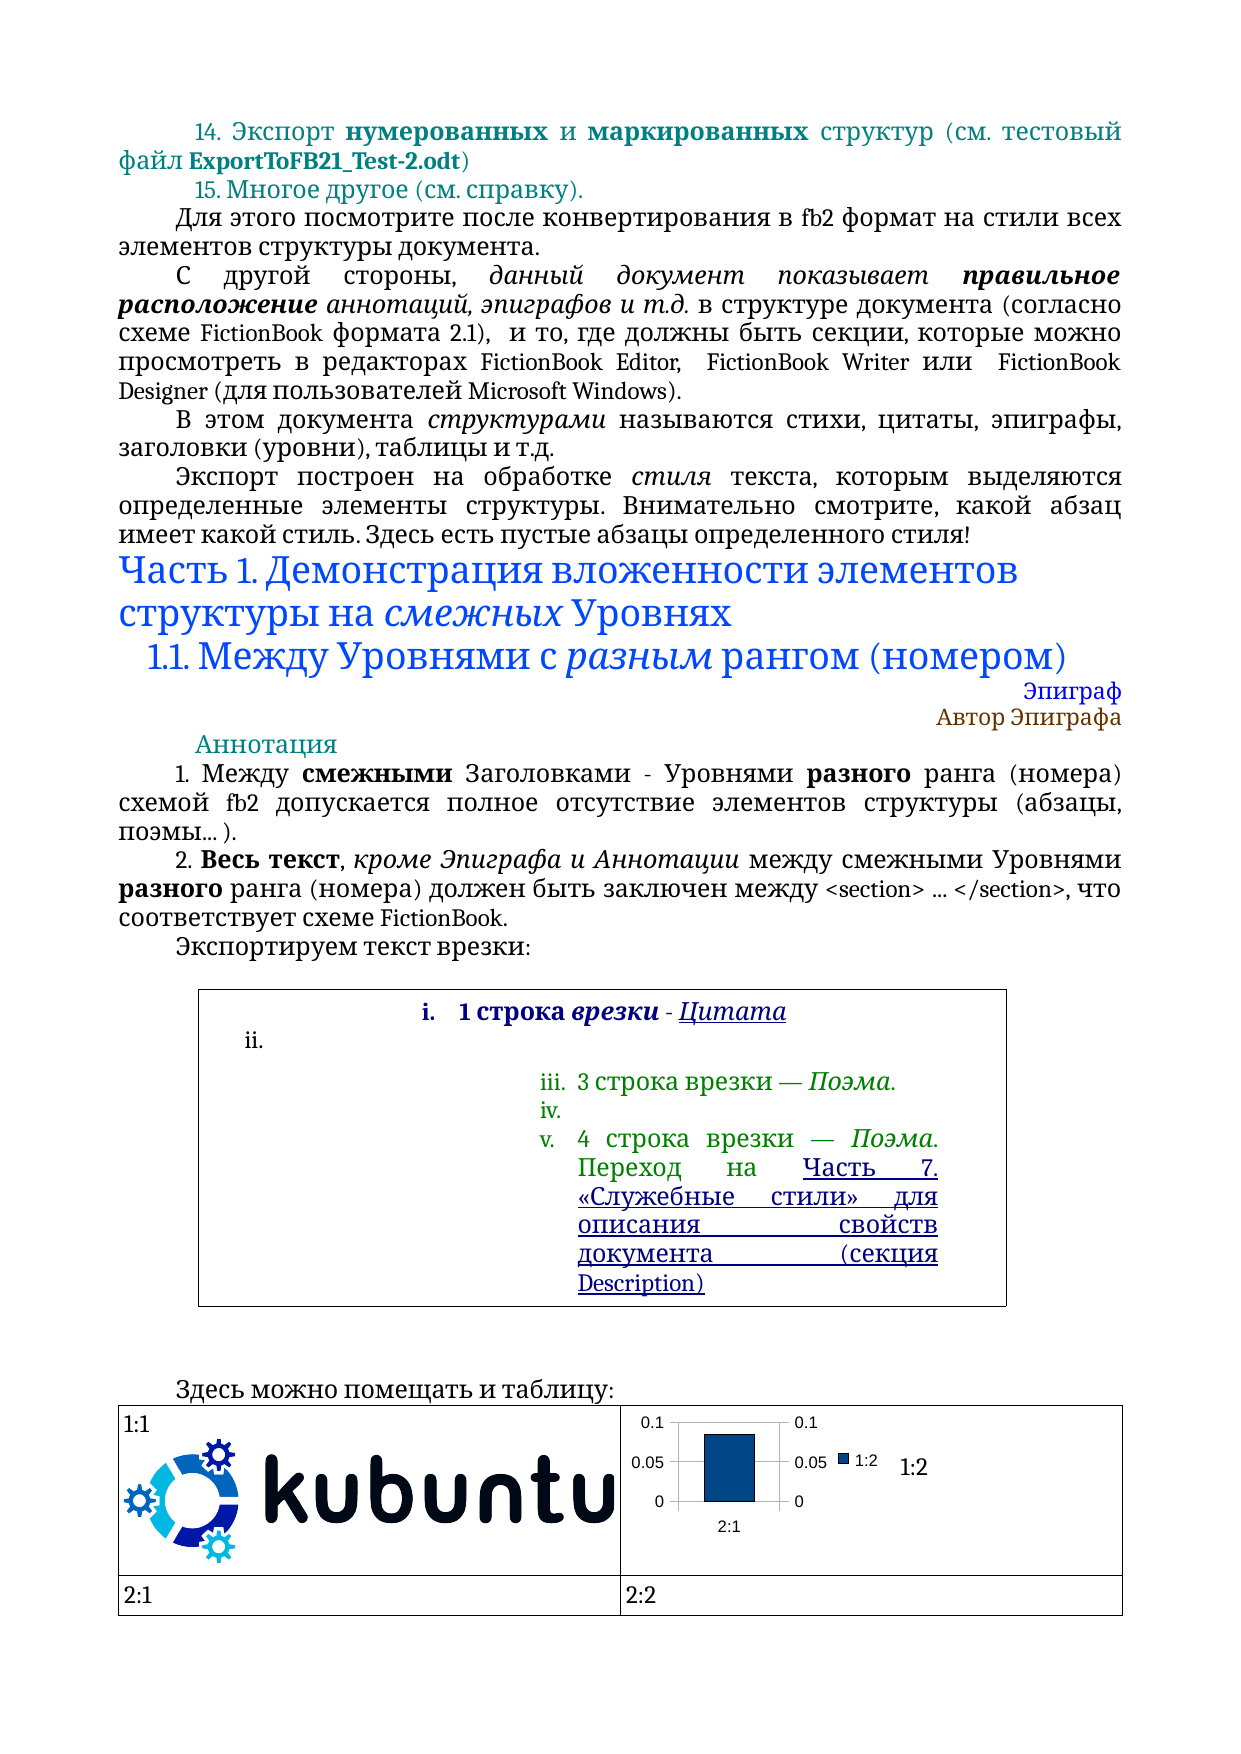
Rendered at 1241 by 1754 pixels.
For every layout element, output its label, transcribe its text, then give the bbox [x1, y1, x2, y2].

picture [123, 1439, 615, 1563]
list 1 строка врезки - Цитата [422, 997, 820, 1026]
text 1. Между смежными Заголовками - Уровнями разного ранга (номера) схемой fb2 допускается полное отсутствие элементов структуры (абзацы, поэмы... ). [118, 760, 1122, 846]
text Экспорт построен на обработке стиля текста, которым выделяются определенные элементы структуры. Внимательно смотрите, какой абзац имеет какой стиль. Здесь есть пустые абзацы определенного стиля! [118, 463, 1122, 549]
text Эпиграф [472, 679, 1122, 705]
text С другой стороны, данный документ показывает правильное расположение аннотаций, эпиграфов и т.д. в структуре документа (согласно схеме FictionBook формата 2.1), и то, где должны быть секции, которые можно просмотреть в редакторах FictionBook Editor, FictionBook Writer или FictionBook Designer (для пользователей Microsoft Windows). [118, 262, 1122, 406]
text Здесь можно помещать и таблицу: [118, 1376, 1122, 1404]
text 15. Многое другое (см. справку). [118, 176, 1122, 204]
text Часть 1. Демонстрация вложенности элементов структуры на смежных Уровнях [118, 549, 1122, 636]
table_header 1:1 [119, 1406, 620, 1575]
text Для этого посмотрите после конвертирования в fb2 формат на стили всех элементов структуры документа. [118, 204, 1122, 262]
list 3 строка врезки — Поэма. [540, 1067, 938, 1096]
list 4 строка врезки — Поэма. Переход на Часть 7. «Служебные стили» для описания свойств документа (секция Description) [540, 1125, 938, 1297]
text Экспортируем текст врезки: [118, 933, 1122, 961]
text 14. Экспорт нумерованных и маркированных структур (см. тестовый файл ExportToFB21_Test-2.odt) [118, 118, 1122, 176]
table_cell 2:2 [621, 1576, 1122, 1615]
table_header 1:2 [621, 1406, 1122, 1575]
text Аннотация [118, 731, 1122, 760]
text В этом документа структурами называются стихи, цитаты, эпиграфы, заголовки (уровни), таблицы и т.д. [118, 406, 1122, 463]
text 2. Весь текст, кроме Эпиграфа и Аннотации между смежными Уровнями разного ранга (номера) должен быть заключен между <section> ... </section>, что соответствует схеме FictionBook. [118, 846, 1122, 933]
picture [213, 1541, 224, 1552]
table_cell 2:1 [119, 1576, 620, 1615]
text 1.1. Между Уровнями с разным рангом (номером) [148, 636, 1122, 679]
text Автор Эпиграфа [502, 705, 1122, 731]
